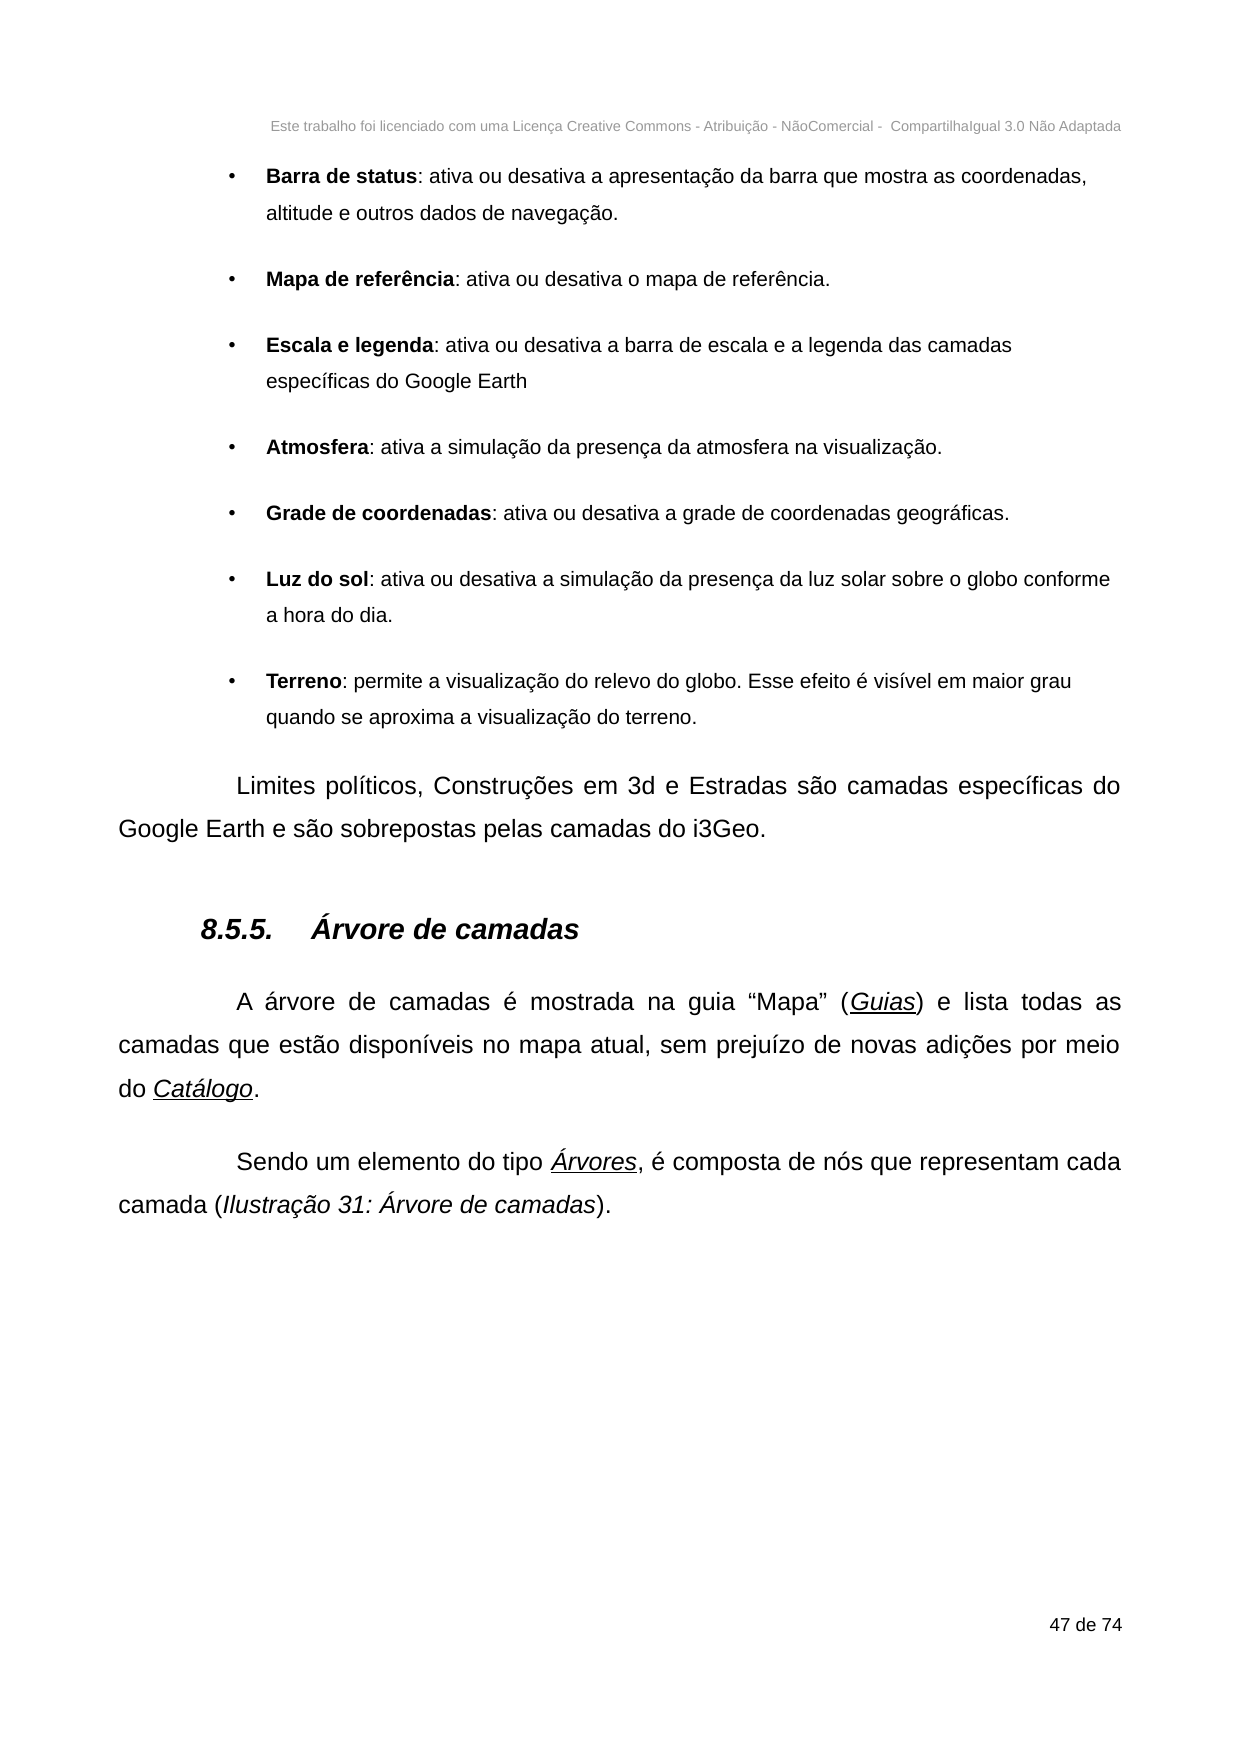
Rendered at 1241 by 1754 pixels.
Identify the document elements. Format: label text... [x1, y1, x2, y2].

list Mapa de referência: ativa ou desativa o mapa de referência. [228, 266, 1122, 291]
text A árvore de camadas é mostrada na guia “Mapa” (Guias) e lista todas as camadas que estão disponíveis no mapa atual, sem prejuízo de novas adições por meio do Catálogo. [118, 987, 1122, 1102]
list Barra de status: ativa ou desativa a apresentação da barra que mostra as coordenadas, altitude e outros dados de navegação. [228, 164, 1122, 224]
list Escala e legenda: ativa ou desativa a barra de escala e a legenda das camadas específicas do Google Earth [228, 333, 1122, 393]
text Sendo um elemento do tipo Árvores, é composta de nós que representam cada camada (Ilustração 31: Árvore de camadas). [118, 1147, 1122, 1219]
list Atmosfera: ativa a simulação da presença da atmosfera na visualização. [228, 435, 1122, 459]
text Limites políticos, Construções em 3d e Estradas são camadas específicas do Google Earth e são sobrepostas pelas camadas do i3Geo. [118, 771, 1122, 843]
subtitle Árvore de camadas [163, 912, 1122, 946]
list Grade de coordenadas: ativa ou desativa a grade de coordenadas geográficas. [228, 501, 1122, 525]
list Terreno: permite a visualização do relevo do globo. Esse efeito é visível em maior grau quando se aproxima a visualização do terreno. [228, 669, 1122, 729]
list Luz do sol: ativa ou desativa a simulação da presença da luz solar sobre o globo conforme a hora do dia. [228, 567, 1122, 627]
